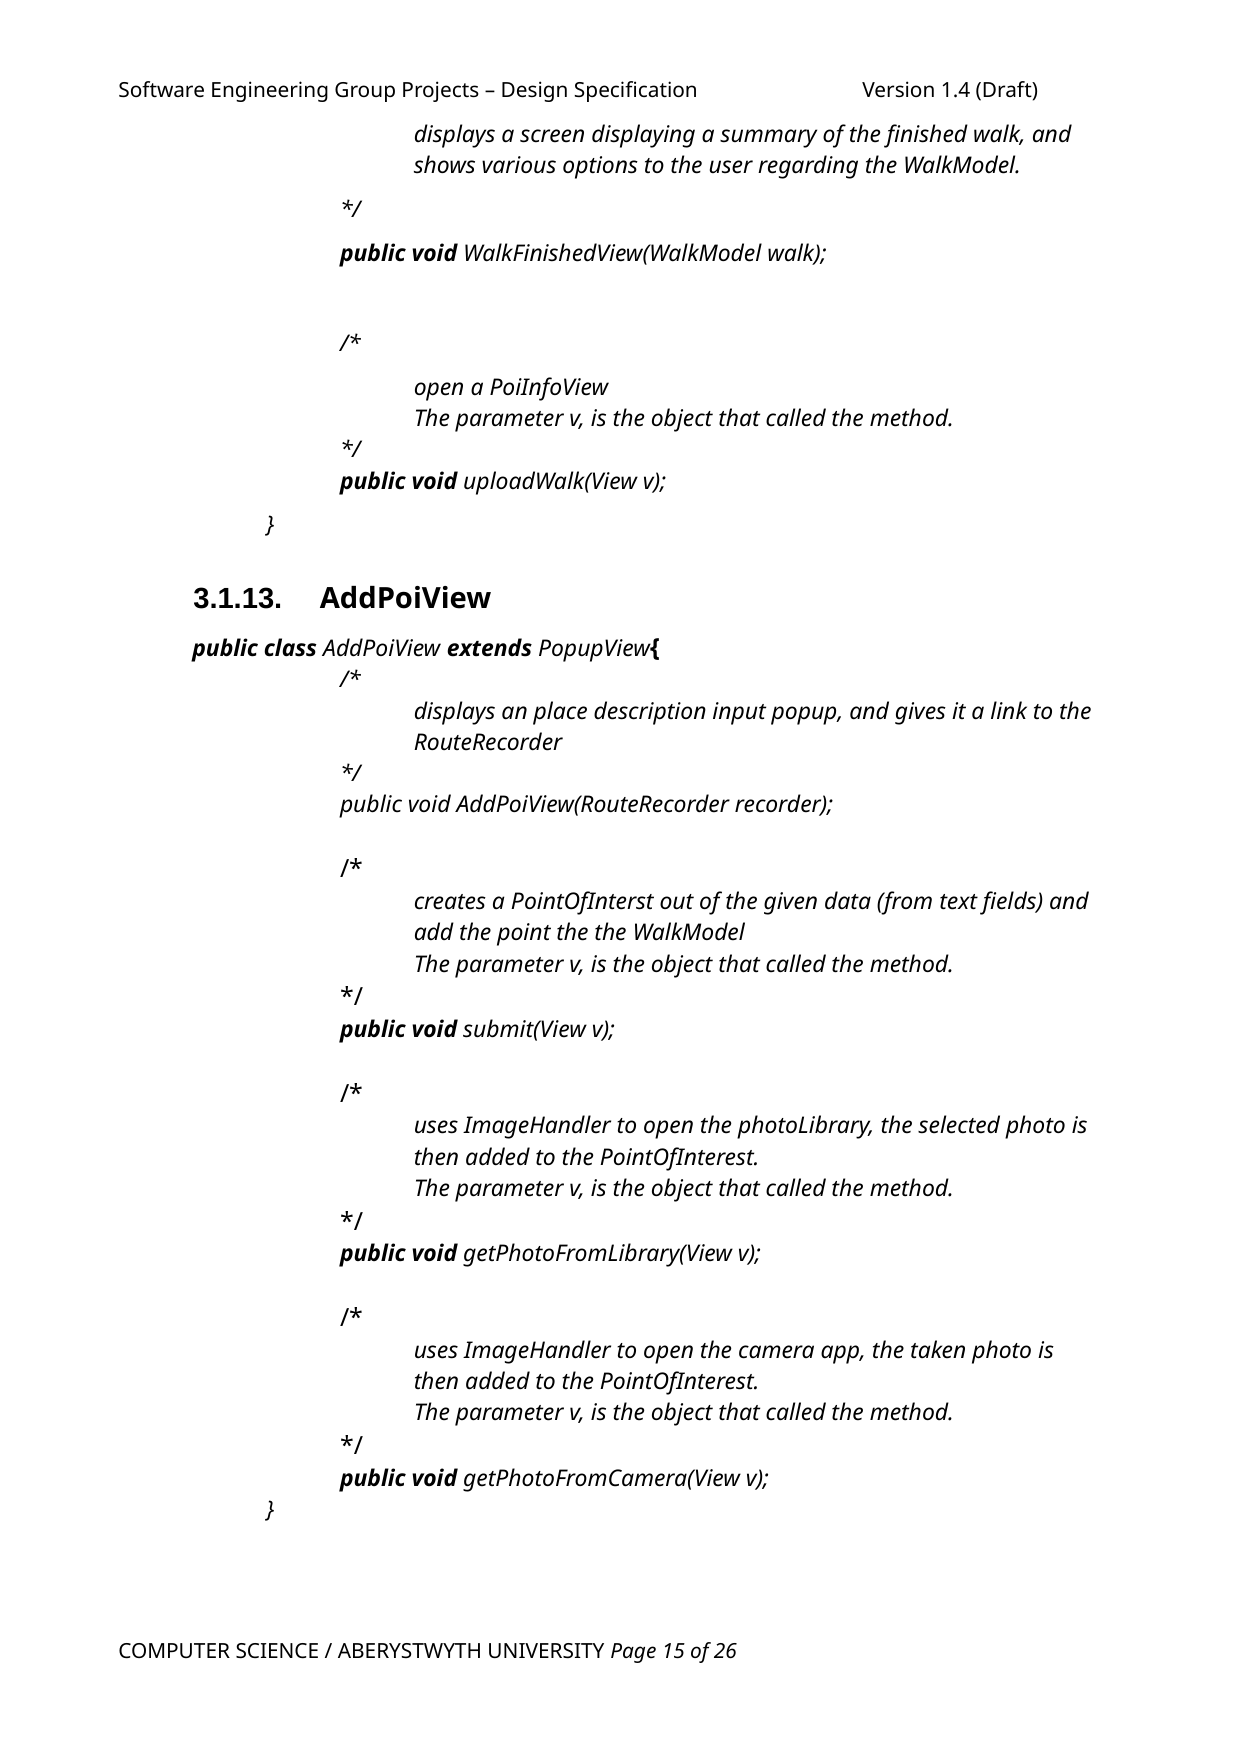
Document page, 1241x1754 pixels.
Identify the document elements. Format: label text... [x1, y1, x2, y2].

text /* [118, 327, 1122, 358]
text /* [118, 1300, 1122, 1334]
text The parameter v, is the object that called the method. [118, 402, 1122, 433]
text public void getPhotoFromLibrary(View v); [118, 1237, 1122, 1268]
text displays a screen displaying a summary of the finished walk, and shows various options to the user regarding the WalkModel. [118, 118, 1122, 181]
text open a PoiInfoView [118, 371, 1122, 402]
text public void getPhotoFromCamera(View v); [118, 1462, 1122, 1493]
text The parameter v, is the object that called the method. [118, 1172, 1122, 1203]
text /* [118, 663, 1122, 695]
text */ [118, 193, 1122, 224]
text */ [118, 1203, 1122, 1237]
text public class AddPoiView extends PopupView{ [192, 629, 1122, 663]
text public void uploadWalk(View v); [118, 465, 1122, 496]
text /* [118, 1075, 1122, 1109]
text The parameter v, is the object that called the method. [118, 1396, 1122, 1427]
text public void AddPoiView(RouteRecorder recorder); [118, 788, 1122, 820]
text } [118, 508, 1122, 540]
text */ [118, 757, 1122, 788]
text public void WalkFinishedView(WalkModel walk); [118, 237, 1122, 268]
text /* [118, 851, 1122, 885]
text } [118, 1493, 1122, 1524]
text */ [118, 1427, 1122, 1462]
text uses ImageHandler to open the camera app, the taken photo is then added to the PointOfInterest. [118, 1334, 1122, 1396]
text */ [118, 979, 1122, 1013]
text */ [118, 433, 1122, 465]
text public void submit(View v); [118, 1013, 1122, 1044]
subtitle AddPoiView [193, 577, 1122, 617]
text creates a PointOfInterst out of the given data (from text fields) and add the point the the WalkModel [118, 885, 1122, 947]
text The parameter v, is the object that called the method. [118, 947, 1122, 979]
text uses ImageHandler to open the photoLibrary, the selected photo is then added to the PointOfInterest. [118, 1109, 1122, 1172]
text displays an place description input popup, and gives it a link to the RouteRecorder [118, 695, 1122, 757]
